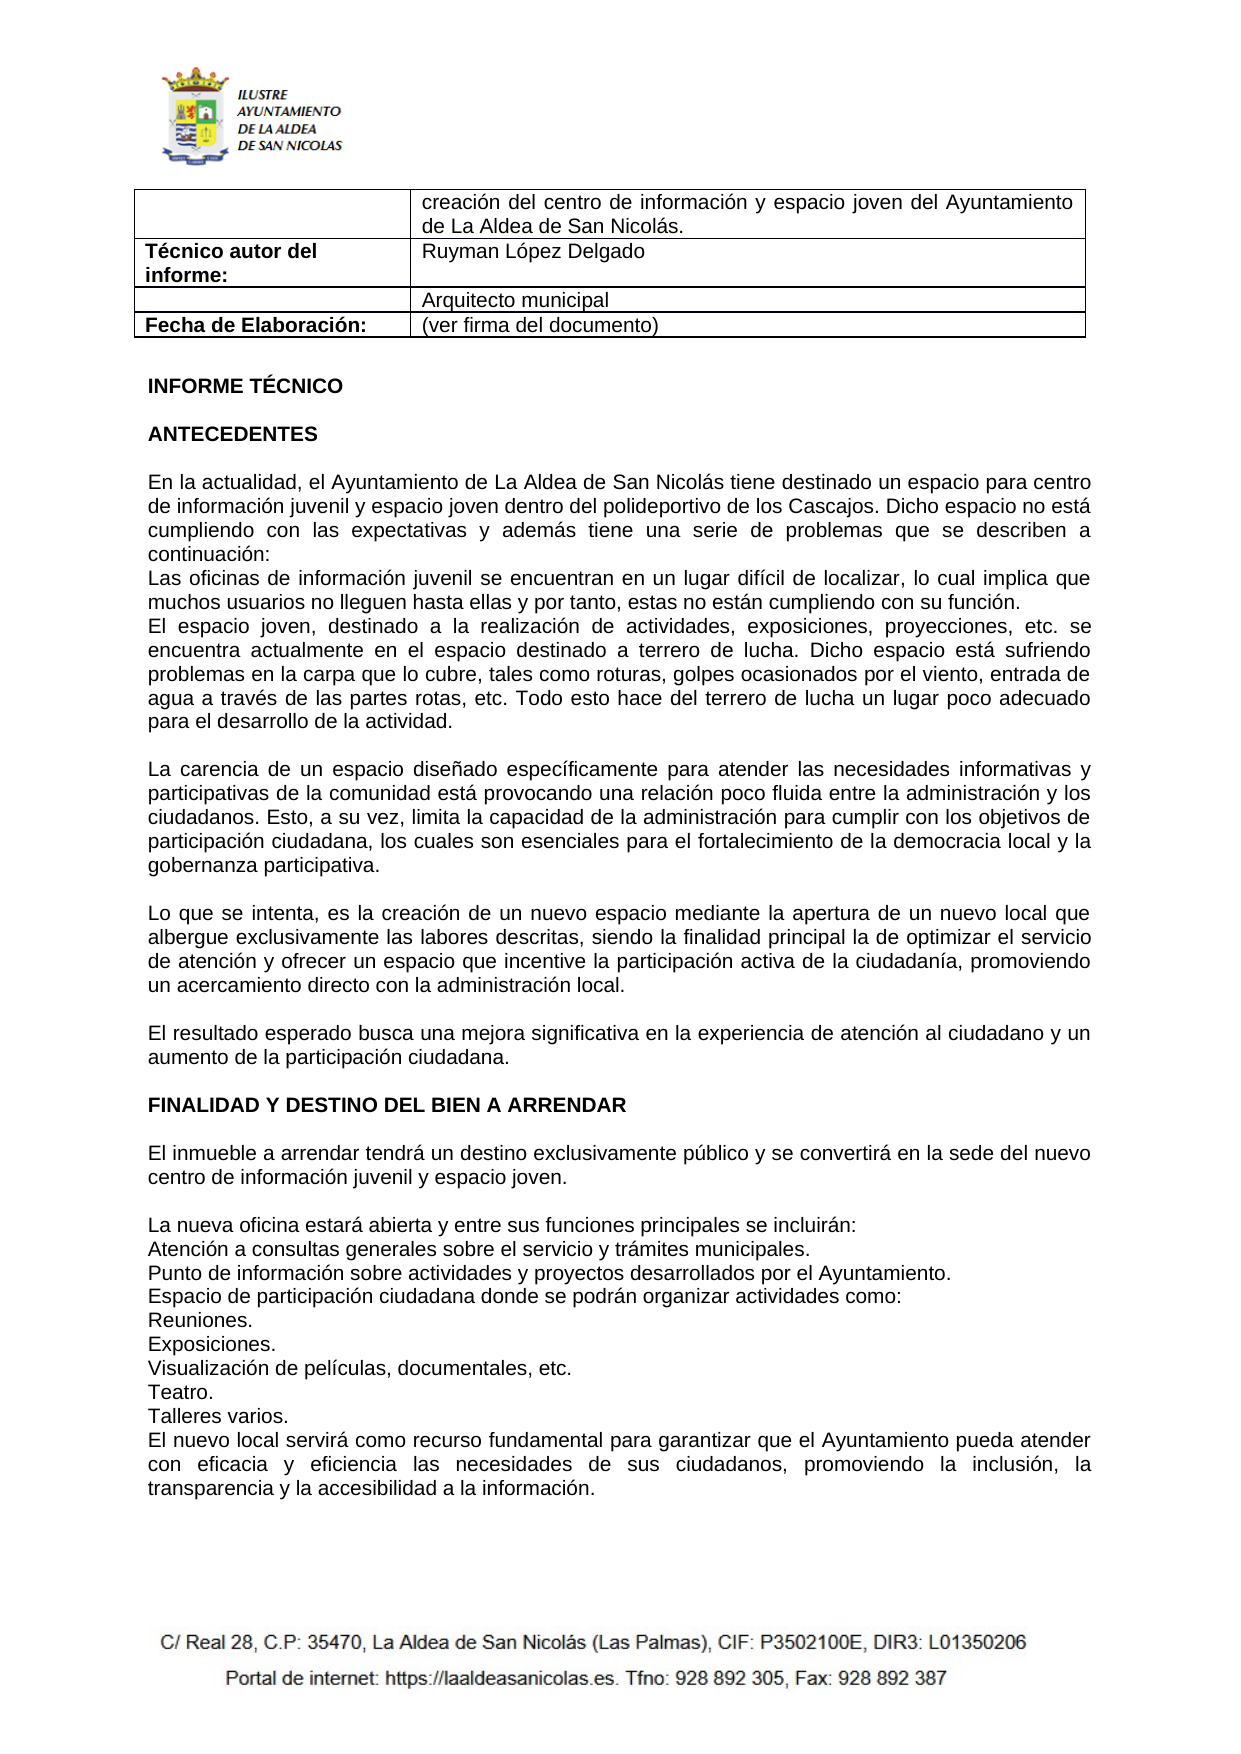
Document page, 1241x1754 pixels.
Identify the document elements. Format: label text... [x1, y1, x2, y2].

table_cell [135, 190, 410, 237]
text Punto de información sobre actividades y proyectos desarrollados por el Ayuntamiento. [148, 1260, 1093, 1284]
text El nuevo local servirá como recurso fundamental para garantizar que el Ayuntamiento pueda atender con eficacia y eficiencia las necesidades de sus ciudadanos, promoviendo la inclusión, la transparencia y la accesibilidad a la información. [148, 1428, 1093, 1500]
text INFORME TÉCNICO [148, 374, 1093, 398]
text Lo que se intenta, es la creación de un nuevo espacio mediante la apertura de un nuevo local que albergue exclusivamente las labores descritas, siendo la finalidad principal la de optimizar el servicio de atención y ofrecer un espacio que incentive la participación activa de la ciudadanía, promoviendo un acercamiento directo con la administración local. [148, 901, 1093, 997]
table_cell Técnico autor del informe: [135, 239, 410, 286]
text Espacio de participación ciudadana donde se podrán organizar actividades como: [148, 1284, 1093, 1308]
text FINALIDAD Y DESTINO DEL BIEN A ARRENDAR [148, 1093, 1093, 1117]
text Atención a consultas generales sobre el servicio y trámites municipales. [148, 1236, 1093, 1260]
table_cell creación del centro de información y espacio joven del Ayuntamiento de La Aldea de San Nicolás. [411, 190, 1085, 237]
text Visualización de películas, documentales, etc. [148, 1356, 1093, 1380]
picture [148, 59, 358, 173]
text Las oficinas de información juvenil se encuentran en un lugar difícil de localizar, lo cual implica que muchos usuarios no lleguen hasta ellas y por tanto, estas no están cumpliendo con su función. [148, 566, 1093, 613]
text En la actualidad, el Ayuntamiento de La Aldea de San Nicolás tiene destinado un espacio para centro de información juvenil y espacio joven dentro del polideportivo de los Cascajos. Dicho espacio no está cumpliendo con las expectativas y además tiene una serie de problemas que se describen a continuación: [148, 470, 1093, 566]
table_cell Fecha de Elaboración: [135, 313, 410, 336]
text ANTECEDENTES [148, 422, 1093, 446]
text Talleres varios. [148, 1404, 1093, 1428]
text Teatro. [148, 1380, 1093, 1404]
table_cell Ruyman López Delgado [411, 239, 1085, 286]
text Exposiciones. [148, 1332, 1093, 1356]
text La nueva oficina estará abierta y entre sus funciones principales se incluirán: [148, 1212, 1093, 1236]
picture [148, 1626, 1034, 1694]
table_cell Arquitecto municipal [411, 288, 1085, 311]
text La carencia de un espacio diseñado específicamente para atender las necesidades informativas y participativas de la comunidad está provocando una relación poco fluida entre la administración y los ciudadanos. Esto, a su vez, limita la capacidad de la administración para cumplir con los objetivos de participación ciudadana, los cuales son esenciales para el fortalecimiento de la democracia local y la gobernanza participativa. [148, 757, 1093, 877]
text El inmueble a arrendar tendrá un destino exclusivamente público y se convertirá en la sede del nuevo centro de información juvenil y espacio joven. [148, 1141, 1093, 1188]
text Reuniones. [148, 1308, 1093, 1332]
text El espacio joven, destinado a la realización de actividades, exposiciones, proyecciones, etc. se encuentra actualmente en el espacio destinado a terrero de lucha. Dicho espacio está sufriendo problemas en la carpa que lo cubre, tales como roturas, golpes ocasionados por el viento, entrada de agua a través de las partes rotas, etc. Todo esto hace del terrero de lucha un lugar poco adecuado para el desarrollo de la actividad. [148, 613, 1093, 733]
table_cell (ver firma del documento) [411, 313, 1085, 336]
table_cell [135, 288, 410, 311]
text El resultado esperado busca una mejora significativa en la experiencia de atención al ciudadano y un aumento de la participación ciudadana. [148, 1021, 1093, 1069]
